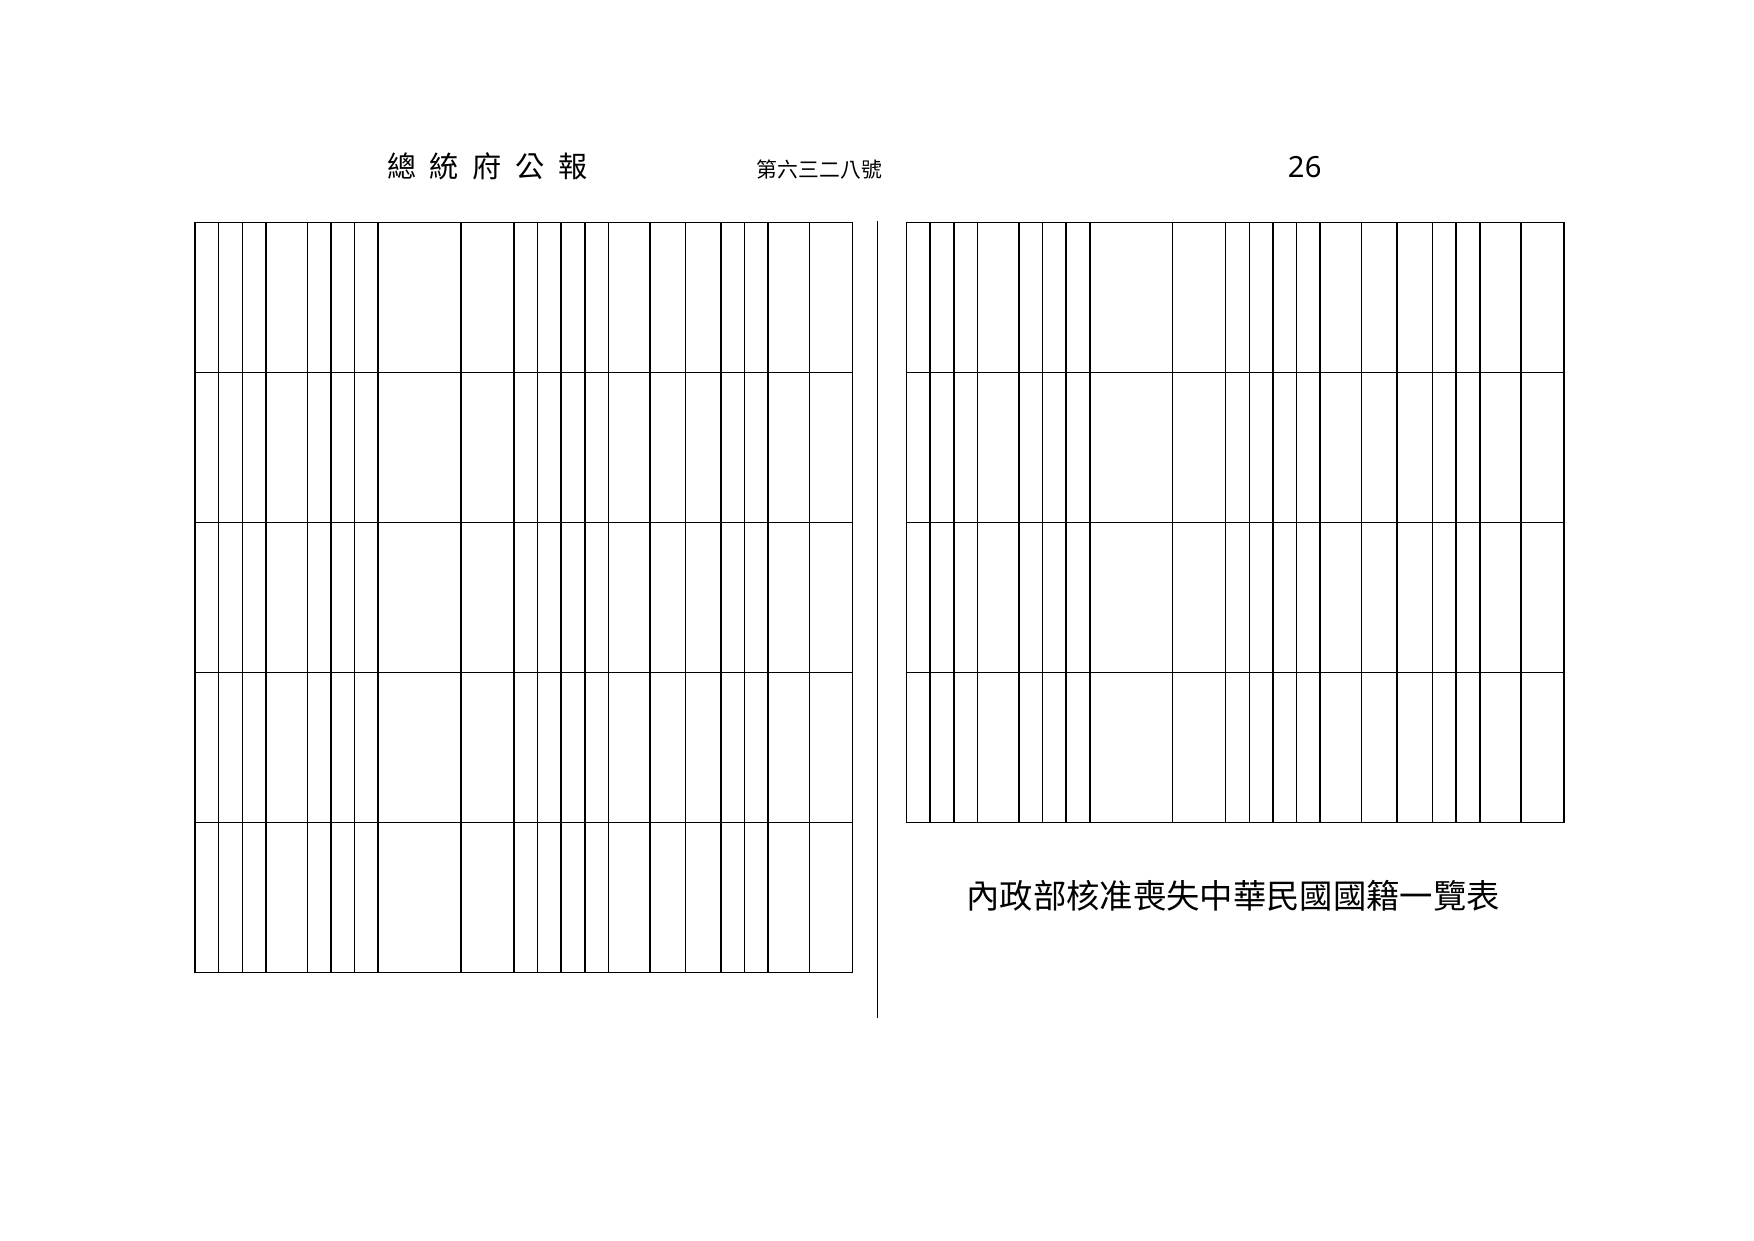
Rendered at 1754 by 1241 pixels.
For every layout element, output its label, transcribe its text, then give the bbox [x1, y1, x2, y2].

table_cell [1321, 523, 1361, 672]
table_cell [332, 373, 354, 522]
table_cell [810, 673, 852, 822]
table_cell [609, 373, 649, 522]
table_cell [810, 373, 852, 522]
table_cell [1362, 223, 1396, 372]
table_cell [978, 523, 1018, 672]
table_cell [907, 373, 929, 522]
table_cell [651, 373, 685, 522]
table_cell [1043, 673, 1065, 822]
table_cell [219, 373, 242, 522]
table_cell [907, 523, 929, 672]
table_cell [267, 373, 307, 522]
table_cell [978, 373, 1018, 522]
table_cell [769, 823, 809, 972]
table_cell [379, 223, 460, 372]
table_cell [1020, 523, 1042, 672]
table_cell [686, 523, 720, 672]
table_cell [745, 673, 767, 822]
table_cell [462, 673, 513, 822]
table_cell [810, 223, 852, 372]
table_cell [1226, 373, 1249, 522]
table_cell [1457, 373, 1479, 522]
table_cell [462, 223, 513, 372]
table_cell [1020, 373, 1042, 522]
table_cell [1457, 223, 1479, 372]
table_cell [1091, 673, 1172, 822]
table_cell [907, 673, 929, 822]
table_cell [651, 673, 685, 822]
table_cell [515, 373, 537, 522]
table_cell [586, 823, 608, 972]
table_cell [586, 673, 608, 822]
table_cell [308, 373, 330, 522]
table_cell [978, 673, 1018, 822]
table_cell [1091, 523, 1172, 672]
table_cell [745, 223, 767, 372]
table_cell [955, 223, 977, 372]
table_cell [1481, 373, 1520, 522]
table_cell [1020, 673, 1042, 822]
table_cell [308, 823, 330, 972]
table_cell [355, 823, 377, 972]
table_cell [267, 823, 307, 972]
table_cell [769, 673, 809, 822]
table_cell [562, 823, 584, 972]
table_cell [562, 223, 584, 372]
table_cell [1362, 523, 1396, 672]
table_cell [379, 823, 460, 972]
table_cell [1321, 673, 1361, 822]
table_cell [609, 673, 649, 822]
table_cell [722, 823, 744, 972]
table_cell [651, 523, 685, 672]
table_cell [308, 523, 330, 672]
table_cell [978, 223, 1018, 372]
table_cell [379, 523, 460, 672]
table_cell [219, 823, 242, 972]
table_cell [332, 673, 354, 822]
table_cell [1091, 223, 1172, 372]
table_cell [243, 373, 265, 522]
table_cell [1067, 223, 1089, 372]
table_cell [308, 223, 330, 372]
table_cell [1433, 673, 1455, 822]
table_cell [651, 823, 685, 972]
table_cell [1522, 673, 1563, 822]
table_cell [219, 523, 242, 672]
table_cell [243, 523, 265, 672]
table_cell [196, 823, 218, 972]
table_cell [196, 223, 218, 372]
table_cell [651, 223, 685, 372]
table_cell [931, 373, 953, 522]
table_cell [907, 223, 929, 372]
table_cell [1297, 223, 1319, 372]
table_cell [1398, 223, 1432, 372]
table_cell [1173, 523, 1225, 672]
table_cell [931, 673, 953, 822]
table_cell [379, 373, 460, 522]
table_cell [462, 823, 513, 972]
table_cell [1173, 673, 1225, 822]
table_cell [609, 523, 649, 672]
table_cell [609, 223, 649, 372]
table_cell [379, 673, 460, 822]
table_cell [745, 823, 767, 972]
table_cell [515, 523, 537, 672]
table_cell [1398, 523, 1432, 672]
table_cell [1481, 223, 1520, 372]
table_cell [1274, 223, 1296, 372]
table_cell [1250, 373, 1272, 522]
table_cell [722, 373, 744, 522]
table_cell [1274, 673, 1296, 822]
table_cell [538, 823, 560, 972]
table_cell [243, 223, 265, 372]
table_cell [1522, 223, 1563, 372]
table_cell [562, 523, 584, 672]
table_cell [769, 223, 809, 372]
table_cell [1362, 373, 1396, 522]
table_cell [1297, 523, 1319, 672]
table_cell [196, 373, 218, 522]
table_cell [308, 673, 330, 822]
table_cell [810, 523, 852, 672]
table_cell [1433, 223, 1455, 372]
table_cell [538, 373, 560, 522]
table_cell [515, 223, 537, 372]
table_cell [1433, 373, 1455, 522]
table_cell [355, 673, 377, 822]
table_cell [267, 673, 307, 822]
table_cell [515, 823, 537, 972]
table_cell [1274, 373, 1296, 522]
table_cell [1020, 223, 1042, 372]
table_cell [267, 223, 307, 372]
table_cell [1433, 523, 1455, 672]
table_cell [722, 523, 744, 672]
table_cell [1522, 523, 1563, 672]
table_cell [355, 373, 377, 522]
table_cell [196, 673, 218, 822]
table_cell [1226, 673, 1249, 822]
table_cell [1362, 673, 1396, 822]
table_cell [586, 523, 608, 672]
table_cell [219, 673, 242, 822]
table_cell [538, 523, 560, 672]
table_cell [1481, 673, 1520, 822]
table_cell [686, 373, 720, 522]
table_cell [686, 673, 720, 822]
table_cell [745, 373, 767, 522]
table_cell [1226, 523, 1249, 672]
table_cell [931, 523, 953, 672]
table_cell [462, 523, 513, 672]
table_cell [219, 223, 242, 372]
table_cell [562, 373, 584, 522]
table_cell [1091, 373, 1172, 522]
table_cell [1250, 223, 1272, 372]
table_cell [745, 523, 767, 672]
table_cell [1398, 673, 1432, 822]
table_cell [686, 223, 720, 372]
table_cell [722, 673, 744, 822]
table_cell [462, 373, 513, 522]
table_cell [955, 673, 977, 822]
text 內政部核准喪失中華民國國籍一覽表 [907, 823, 1559, 929]
table_cell [686, 823, 720, 972]
table_cell [1250, 523, 1272, 672]
table_cell [332, 523, 354, 672]
table_cell [1043, 523, 1065, 672]
table_cell [1321, 223, 1361, 372]
table_cell [1522, 373, 1563, 522]
table_cell [1457, 673, 1479, 822]
table_cell [1067, 523, 1089, 672]
table_cell [1173, 373, 1225, 522]
table_cell [1067, 373, 1089, 522]
table_cell [515, 673, 537, 822]
table_cell [1297, 373, 1319, 522]
table_cell [769, 373, 809, 522]
table_cell [586, 223, 608, 372]
table_cell [243, 673, 265, 822]
table_cell [609, 823, 649, 972]
table_cell [332, 223, 354, 372]
table_cell [538, 673, 560, 822]
table_cell [955, 373, 977, 522]
table_cell [1481, 523, 1520, 672]
table_cell [586, 373, 608, 522]
table_cell [810, 823, 852, 972]
table_cell [267, 523, 307, 672]
table_cell [196, 523, 218, 672]
table_cell [1043, 373, 1065, 522]
table_cell [769, 523, 809, 672]
table_cell [1226, 223, 1249, 372]
table_cell [955, 523, 977, 672]
table_cell [931, 223, 953, 372]
table_cell [1173, 223, 1225, 372]
table_cell [355, 223, 377, 372]
table_cell [722, 223, 744, 372]
table_cell [1457, 523, 1479, 672]
table_cell [332, 823, 354, 972]
table_cell [355, 523, 377, 672]
table_cell [1297, 673, 1319, 822]
table_cell [243, 823, 265, 972]
table_cell [1043, 223, 1065, 372]
table_cell [538, 223, 560, 372]
table_cell [1067, 673, 1089, 822]
table_cell [1274, 523, 1296, 672]
table_cell [1398, 373, 1432, 522]
table_cell [1321, 373, 1361, 522]
table_cell [1250, 673, 1272, 822]
table_cell [562, 673, 584, 822]
